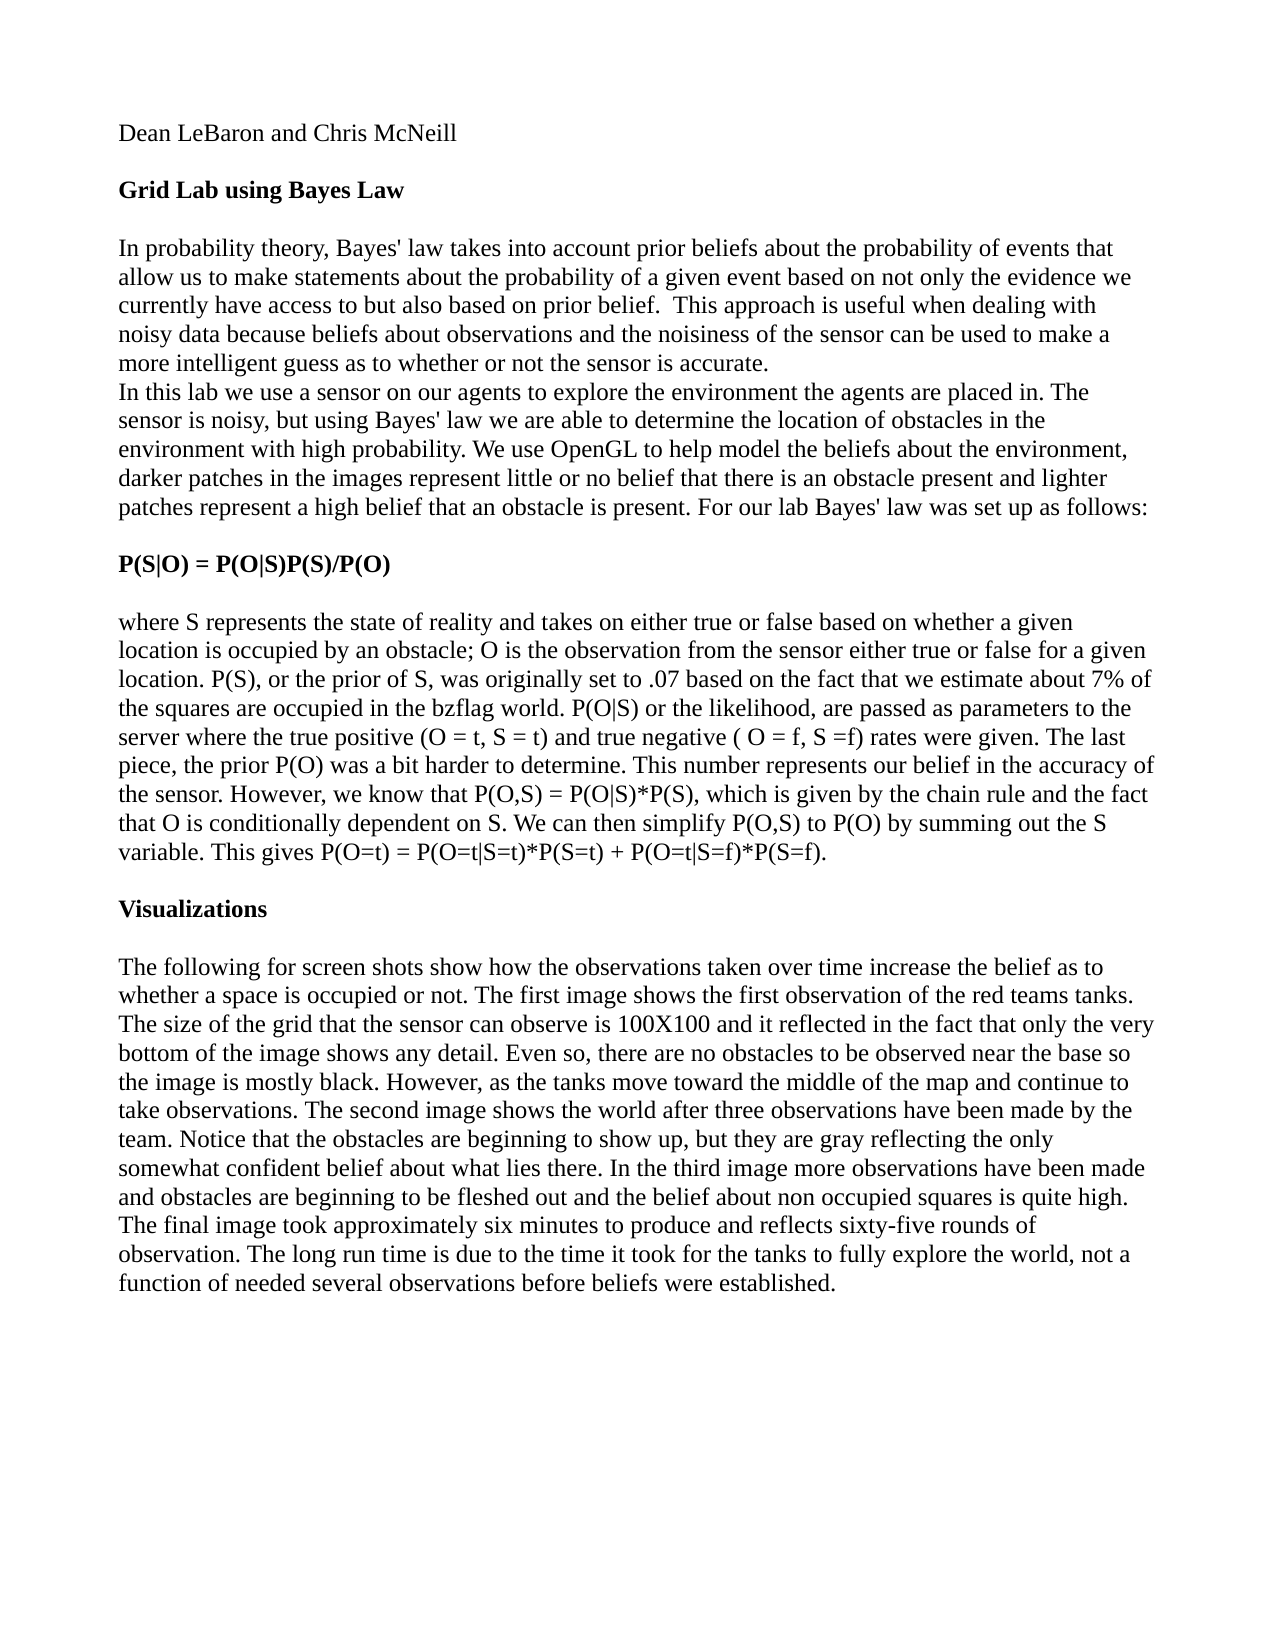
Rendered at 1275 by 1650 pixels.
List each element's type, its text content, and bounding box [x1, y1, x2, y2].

text where S represents the state of reality and takes on either true or false based on whether a given location is occupied by an obstacle; O is the observation from the sensor either true or false for a given location. P(S), or the prior of S, was originally set to .07 based on the fact that we estimate about 7% of the squares are occupied in the bzflag world. P(O|S) or the likelihood, are passed as parameters to the server where the true positive (O = t, S = t) and true negative ( O = f, S =f) rates were given. The last piece, the prior P(O) was a bit harder to determine. This number represents our belief in the accuracy of the sensor. However, we know that P(O,S) = P(O|S)*P(S), which is given by the chain rule and the fact that O is conditionally dependent on S. We can then simplify P(O,S) to P(O) by summing out the S variable. This gives P(O=t) = P(O=t|S=t)*P(S=t) + P(O=t|S=f)*P(S=f). [118, 607, 1157, 866]
text The following for screen shots show how the observations taken over time increase the belief as to whether a space is occupied or not. The first image shows the first observation of the red teams tanks. The size of the grid that the sensor can observe is 100X100 and it reflected in the fact that only the very bottom of the image shows any detail. Even so, there are no obstacles to be observed near the base so the image is mostly black. However, as the tanks move toward the middle of the map and continue to take observations. The second image shows the world after three observations have been made by the team. Notice that the obstacles are beginning to show up, but they are gray reflecting the only somewhat confident belief about what lies there. In the third image more observations have been made and obstacles are beginning to be fleshed out and the belief about non occupied squares is quite high. The final image took approximately six minutes to produce and reflects sixty-five rounds of observation. The long run time is due to the time it took for the tanks to fully explore the world, not a function of needed several observations before beliefs were established. [118, 952, 1157, 1297]
text Visualizations [118, 894, 1157, 923]
text In this lab we use a sensor on our agents to explore the environment the agents are placed in. The sensor is noisy, but using Bayes' law we are able to determine the location of obstacles in the environment with high probability. We use OpenGL to help model the beliefs about the environment, darker patches in the images represent little or no belief that there is an obstacle present and lighter patches represent a high belief that an obstacle is present. For our lab Bayes' law was set up as follows: [118, 377, 1157, 521]
text P(S|O) = P(O|S)P(S)/P(O) [118, 549, 1157, 578]
text Grid Lab using Bayes Law [118, 176, 1157, 204]
text In probability theory, Bayes' law takes into account prior beliefs about the probability of events that allow us to make statements about the probability of a given event based on not only the evidence we currently have access to but also based on prior belief. This approach is useful when dealing with noisy data because beliefs about observations and the noisiness of the sensor can be used to make a more intelligent guess as to whether or not the sensor is accurate. [118, 233, 1157, 377]
text Dean LeBaron and Chris McNeill [118, 118, 1157, 147]
